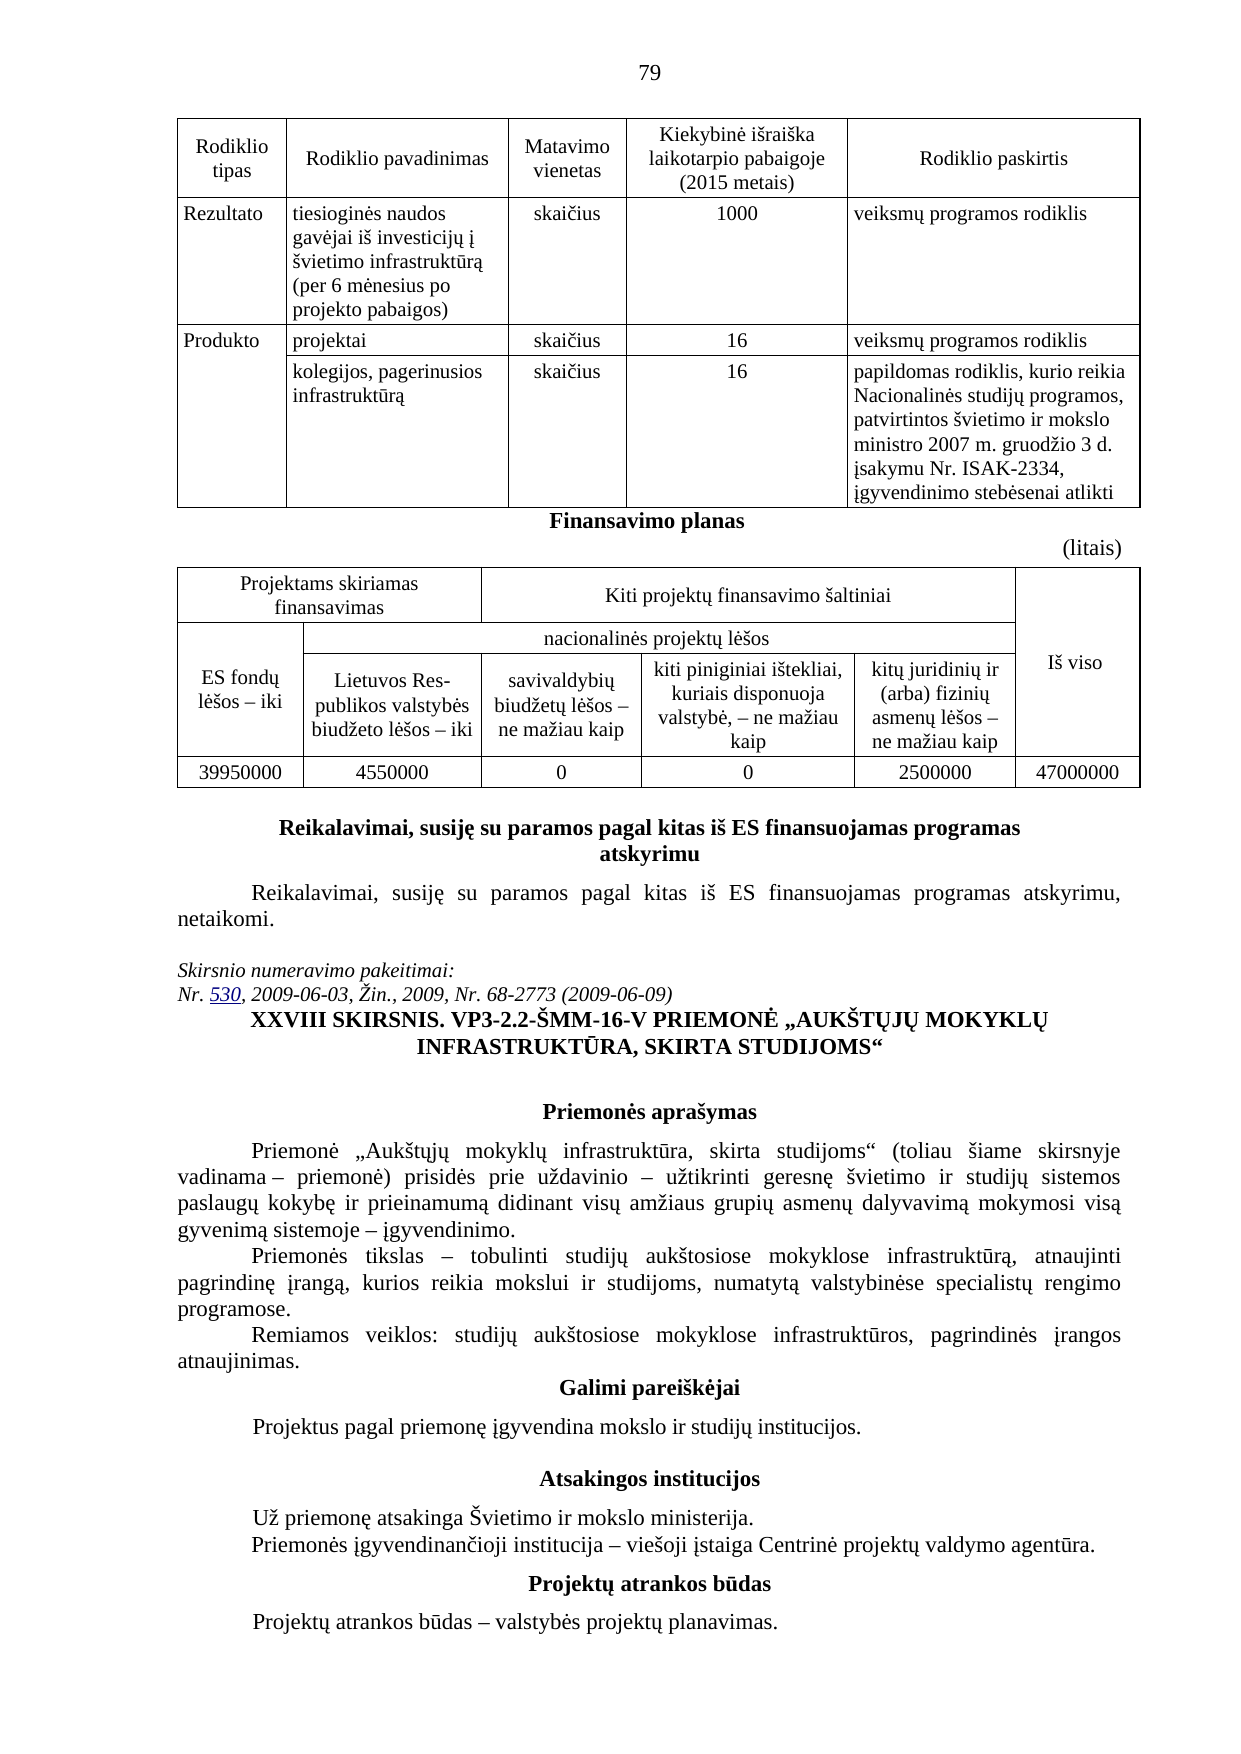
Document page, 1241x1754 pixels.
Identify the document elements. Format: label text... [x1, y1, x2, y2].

table_header Kiekybinė išraiška laikotarpio pabaigoje (2015 metais) [627, 119, 847, 197]
table_cell projektai [287, 325, 508, 355]
table_cell kiti piniginiai ištekliai, kuriais disponuoja valstybė, – ne mažiau kaip [642, 654, 854, 756]
table_cell veiksmų programos rodiklis [848, 325, 1139, 355]
table_cell 16 [627, 356, 847, 507]
table_cell 16 [627, 325, 847, 355]
table_cell nacionalinės projektų lėšos [304, 623, 1015, 652]
table_cell 2500000 [855, 757, 1015, 787]
text (litais) [177, 534, 1122, 560]
text Priemonės aprašymas [177, 1098, 1122, 1124]
table_cell skaičius [509, 325, 626, 355]
table_header Kiti projektų finansavimo šaltiniai [482, 568, 1015, 622]
table_header Rodiklio tipas [178, 119, 286, 197]
text Priemonė „Aukštųjų mokyklų infrastruktūra, skirta studijoms“ (toliau šiame skirsnyje vadinama – priemonė) prisidės prie uždavinio – užtikrinti geresnę švietimo ir studijų sistemos paslaugų kokybę ir prieinamumą didinant visų amžiaus grupių asmenų dalyvavimą mokymosi visą gyvenimą sistemoje – įgyvendinimo. [177, 1137, 1122, 1242]
table_cell 0 [642, 757, 854, 787]
text Projektų atrankos būdas [177, 1569, 1122, 1596]
table_cell 39950000 [178, 757, 303, 787]
table_cell Lietuvos Res­publikos valsty­bės biudžeto lėšos – iki [304, 654, 481, 756]
table_cell skaičius [509, 198, 626, 324]
text Projektus pagal priemonę įgyvendina mokslo ir studijų institucijos. [177, 1413, 1122, 1439]
table_cell 1000 [627, 198, 847, 324]
text Finansavimo planas [177, 508, 1122, 534]
table_cell Produkto [178, 325, 286, 507]
table_cell 4550000 [304, 757, 481, 787]
table_cell 47000000 [1016, 757, 1139, 787]
table_cell savivaldybių biudžetų lėšos – ne mažiau kaip [482, 654, 641, 756]
table_header Matavimo vienetas [509, 119, 626, 197]
text Projektų atrankos būdas – valstybės projektų planavimas. [215, 1608, 1122, 1635]
table_header Projektams skiriamas finansavimas [178, 568, 481, 622]
text Reikalavimai, susiję su paramos pagal kitas iš ES finansuojamas programas atskyrimu, netaikomi. [177, 879, 1122, 932]
text Priemonės įgyvendinančioji institucija – viešoji įstaiga Centrinė projektų valdymo agentūra. [177, 1531, 1122, 1557]
text XXVIII SKIRSNIS. VP3-2.2-ŠMM-16-V PRIEMONĖ „AUKŠTŲJŲ MOKYKLŲ INFRASTRUKTŪRA, SKIRTA STUDIJOMS“ [177, 1006, 1122, 1059]
text Reikalavimai, susiję su paramos pagal kitas iš ES finansuojamas programas atskyrimu [177, 814, 1122, 867]
text Priemonės tikslas – tobulinti studijų aukštosiose mokyklose infrastruktūrą, atnaujinti pagrindinę įrangą, kurios reikia mokslui ir studijoms, numatytą valstybinėse specialistų rengimo programose. [177, 1242, 1122, 1321]
table_header Rodiklio paskirtis [848, 119, 1139, 197]
table_cell tiesioginės naudos gavėjai iš investicijų į švietimo infrastruktūrą (per 6 mėnesius po projekto pabaigos) [287, 198, 508, 324]
table_cell papildomas rodiklis, kurio reikia Nacionalinės studijų programos, patvirtintos švietimo ir mokslo ministro 2007 m. gruodžio 3 d. įsakymu Nr. ISAK-2334, įgyvendinimo stebėsenai atlikti [848, 356, 1139, 507]
table_cell Rezultato [178, 198, 286, 324]
table_cell veiksmų programos rodiklis [848, 198, 1139, 324]
table_header Rodiklio pavadinimas [287, 119, 508, 197]
table_cell skaičius [509, 356, 626, 507]
text Galimi pareiškėjai [177, 1374, 1122, 1400]
table_cell 0 [482, 757, 641, 787]
text Nr. 530, 2009-06-03, Žin., 2009, Nr. 68-2773 (2009-06-09) [177, 982, 1122, 1006]
text Atsakingos institucijos [177, 1466, 1122, 1492]
table_cell kolegijos, pagerinusios infrastruktūrą [287, 356, 508, 507]
text Skirsnio numeravimo pakeitimai: [177, 958, 1122, 982]
text Už priemonę atsakinga Švietimo ir mokslo ministerija. [177, 1504, 1122, 1531]
table_header Iš viso [1016, 568, 1139, 756]
table_cell ES fondų lėšos – iki [178, 623, 303, 756]
text Remiamos veiklos: studijų aukštosiose mokyklose infrastruktūros, pagrindinės įrangos atnaujinimas. [177, 1321, 1122, 1374]
table_cell kitų juridinių ir (arba) fizinių asmenų lėšos – ne mažiau kaip [855, 654, 1015, 756]
